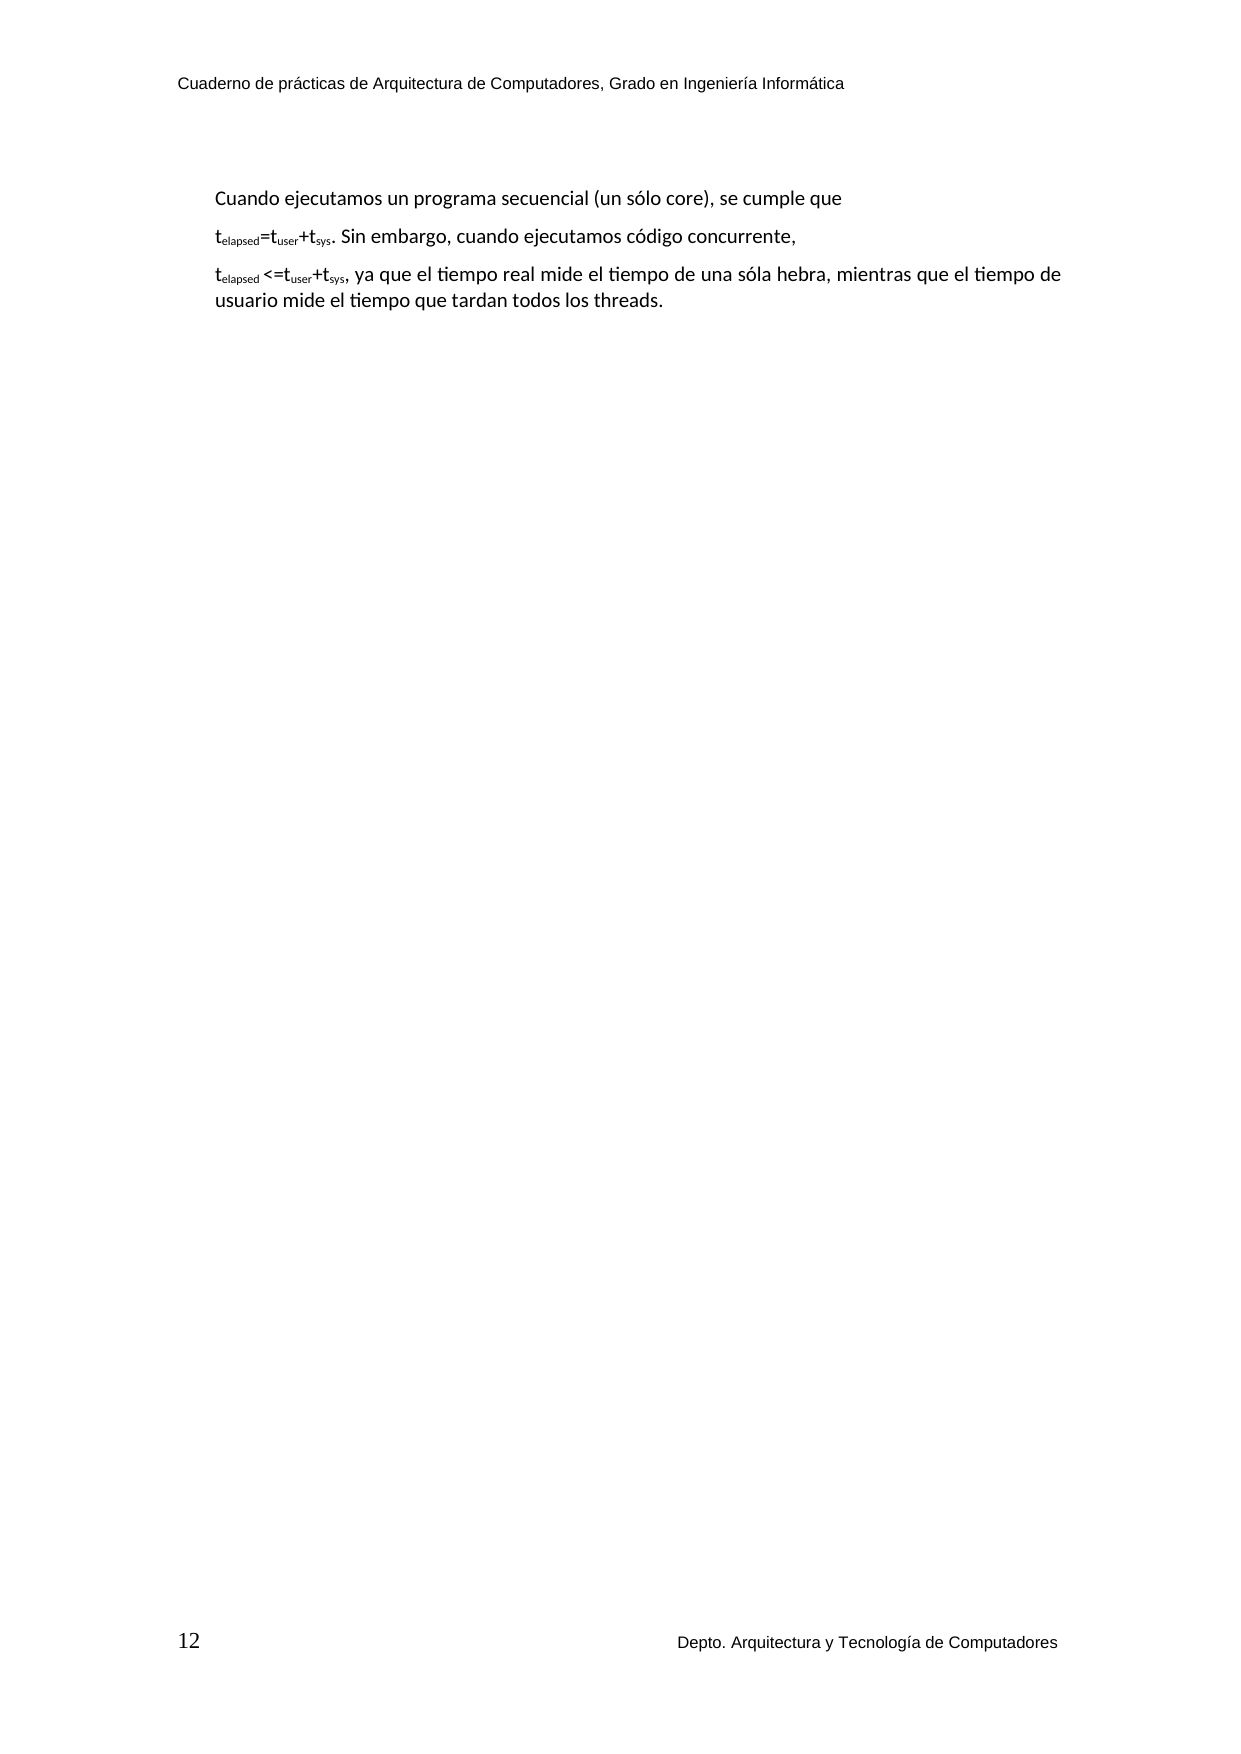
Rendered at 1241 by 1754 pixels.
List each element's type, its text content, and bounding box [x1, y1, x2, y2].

list telapsed=tuser+tsys. Sin embargo, cuando ejecutamos código concurrente, [215, 223, 1063, 249]
list Cuando ejecutamos un programa secuencial (un sólo core), se cumple que [215, 186, 1063, 211]
list telapsed <=tuser+tsys, ya que el tiempo real mide el tiempo de una sóla hebra, mientras que el tiempo de usuario mide el tiempo que tardan todos los threads. [215, 261, 1063, 312]
